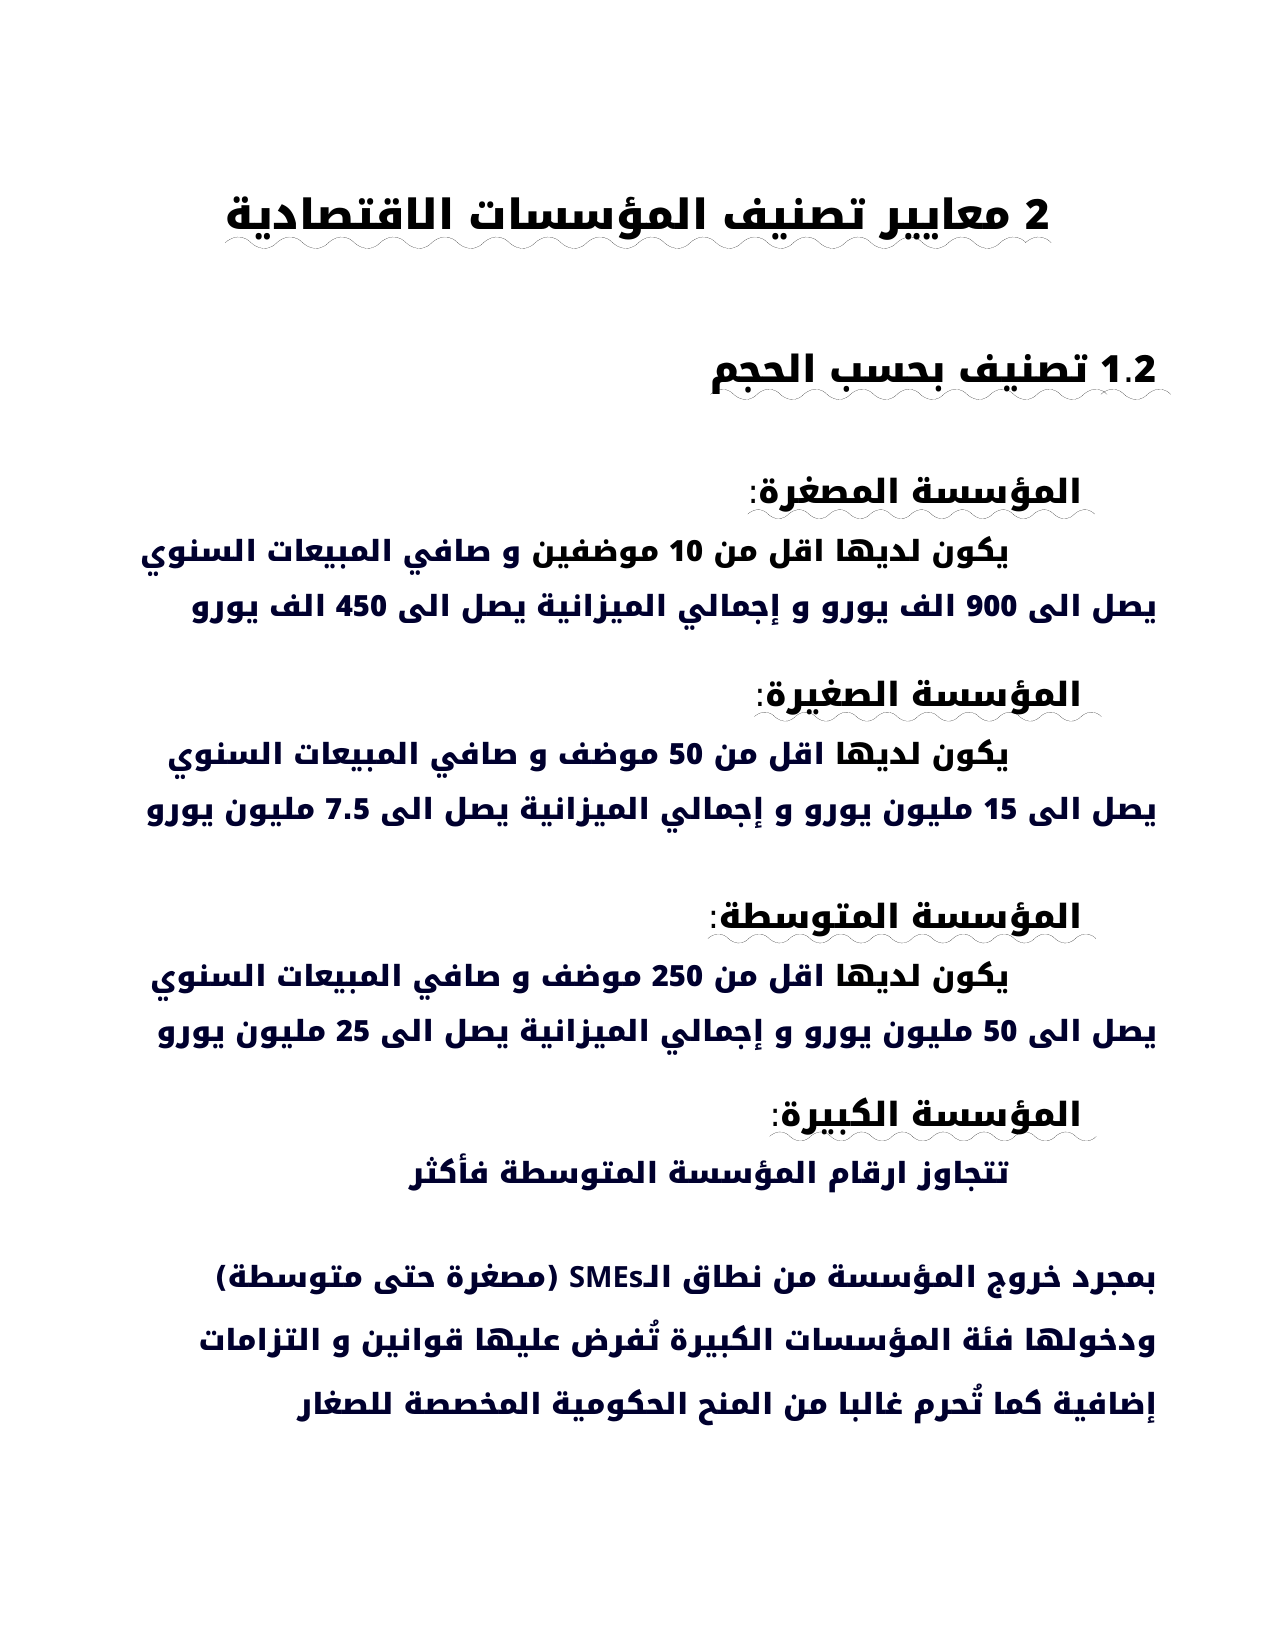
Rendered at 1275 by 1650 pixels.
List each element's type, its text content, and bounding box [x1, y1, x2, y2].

text المؤسسة المتوسطة: [118, 885, 1157, 948]
text يكون لديها اقل من 250 موضف و صافي المبيعات السنوي يصل الى 50 مليون يورو و إجمالي الميزانية يصل الى 25 مليون يورو [118, 948, 1157, 1059]
text المؤسسة المصغرة: [118, 461, 1157, 524]
text 2 معايير تصنيف المؤسسات الاقتصادية [118, 176, 1157, 255]
text يكون لديها اقل من 10 موضفين و صافي المبيعات السنوي يصل الى 900 الف يورو و إجمالي الميزانية يصل الى 450 الف يورو [118, 524, 1157, 635]
text يكون لديها اقل من 50 موضف و صافي المبيعات السنوي يصل الى 15 مليون يورو و إجمالي الميزانية يصل الى 7.5 مليون يورو [118, 727, 1157, 837]
text المؤسسة الصغيرة: [118, 663, 1157, 727]
text تتجاوز ارقام المؤسسة المتوسطة فأكثر [118, 1146, 1157, 1202]
text بمجرد خروج المؤسسة من نطاق الـSMEs (مصغرة حتى متوسطة) ودخولها فئة المؤسسات الكبيرة تُفرض عليها قوانين و التزامات إضافية كما تُحرم غالبا من المنح الحكومية المخصصة للصغار [118, 1250, 1157, 1432]
text 1.2 تصنيف بحسب الحجم [118, 334, 1157, 406]
text المؤسسة الكبيرة: [118, 1083, 1157, 1146]
